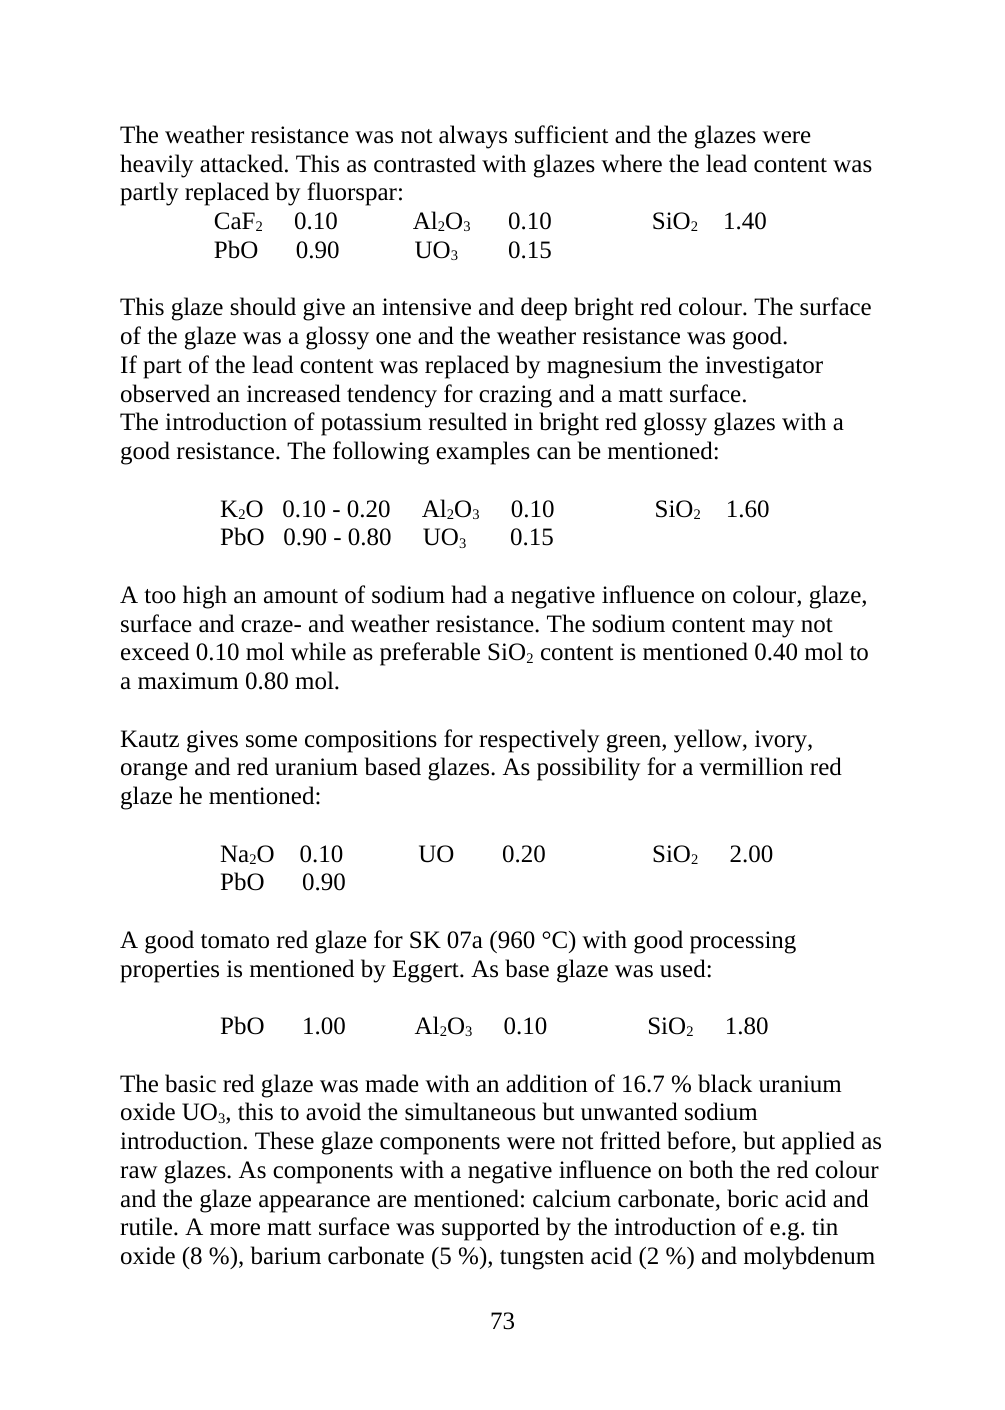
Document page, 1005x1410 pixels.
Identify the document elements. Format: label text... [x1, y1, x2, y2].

text PbO 0.90 [176, 867, 885, 896]
text This glaze should give an intensive and deep bright red colour. The surface of the glaze was a glossy one and the weather resistance was good. [120, 292, 885, 350]
text PbO 0.90 - 0.80 UO3 0.15 [176, 522, 885, 551]
text Na2O 0.10 UO 0.20 SiO2 2.00 [176, 839, 885, 867]
text The introduction of potassium resulted in bright red glossy glazes with a good resistance. The following examples can be mentioned: [120, 407, 885, 465]
text CaF2 0.10 Al2O3 0.10 SiO2 1.40 [176, 206, 885, 235]
text If part of the lead content was replaced by magnesium the investigator observed an increased tendency for crazing and a matt surface. [120, 350, 885, 407]
text A good tomato red glaze for SK 07a (960 °C) with good processing properties is mentioned by Eggert. As base glaze was used: [120, 925, 885, 982]
text PbO 1.00 Al2O3 0.10 SiO2 1.80 [176, 1011, 885, 1040]
text The basic red glaze was made with an addition of 16.7 % black uranium oxide UO3, this to avoid the simultaneous but unwanted sodium introduction. These glaze components were not fritted before, but applied as raw glazes. As components with a negative influence on both the red colour and the glaze appearance are mentioned: calcium carbonate, boric acid and rutile. A more matt surface was supported by the introduction of e.g. tin oxide (8 %), barium carbonate (5 %), tungsten acid (2 %) and molybdenum [120, 1069, 885, 1270]
text The weather resistance was not always sufficient and the glazes were heavily attacked. This as contrasted with glazes where the lead content was partly replaced by fluorspar: [120, 120, 885, 206]
text Kautz gives some compositions for respectively green, yellow, ivory, orange and red uranium based glazes. As possibility for a vermillion red glaze he mentioned: [120, 724, 885, 810]
text PbO 0.90 UO3 0.15 [176, 235, 885, 264]
text A too high an amount of sodium had a negative influence on colour, glaze, surface and craze- and weather resistance. The sodium content may not exceed 0.10 mol while as preferable SiO2 content is mentioned 0.40 mol to a maximum 0.80 mol. [120, 580, 885, 695]
text K2O 0.10 - 0.20 Al2O3 0.10 SiO2 1.60 [176, 494, 885, 522]
